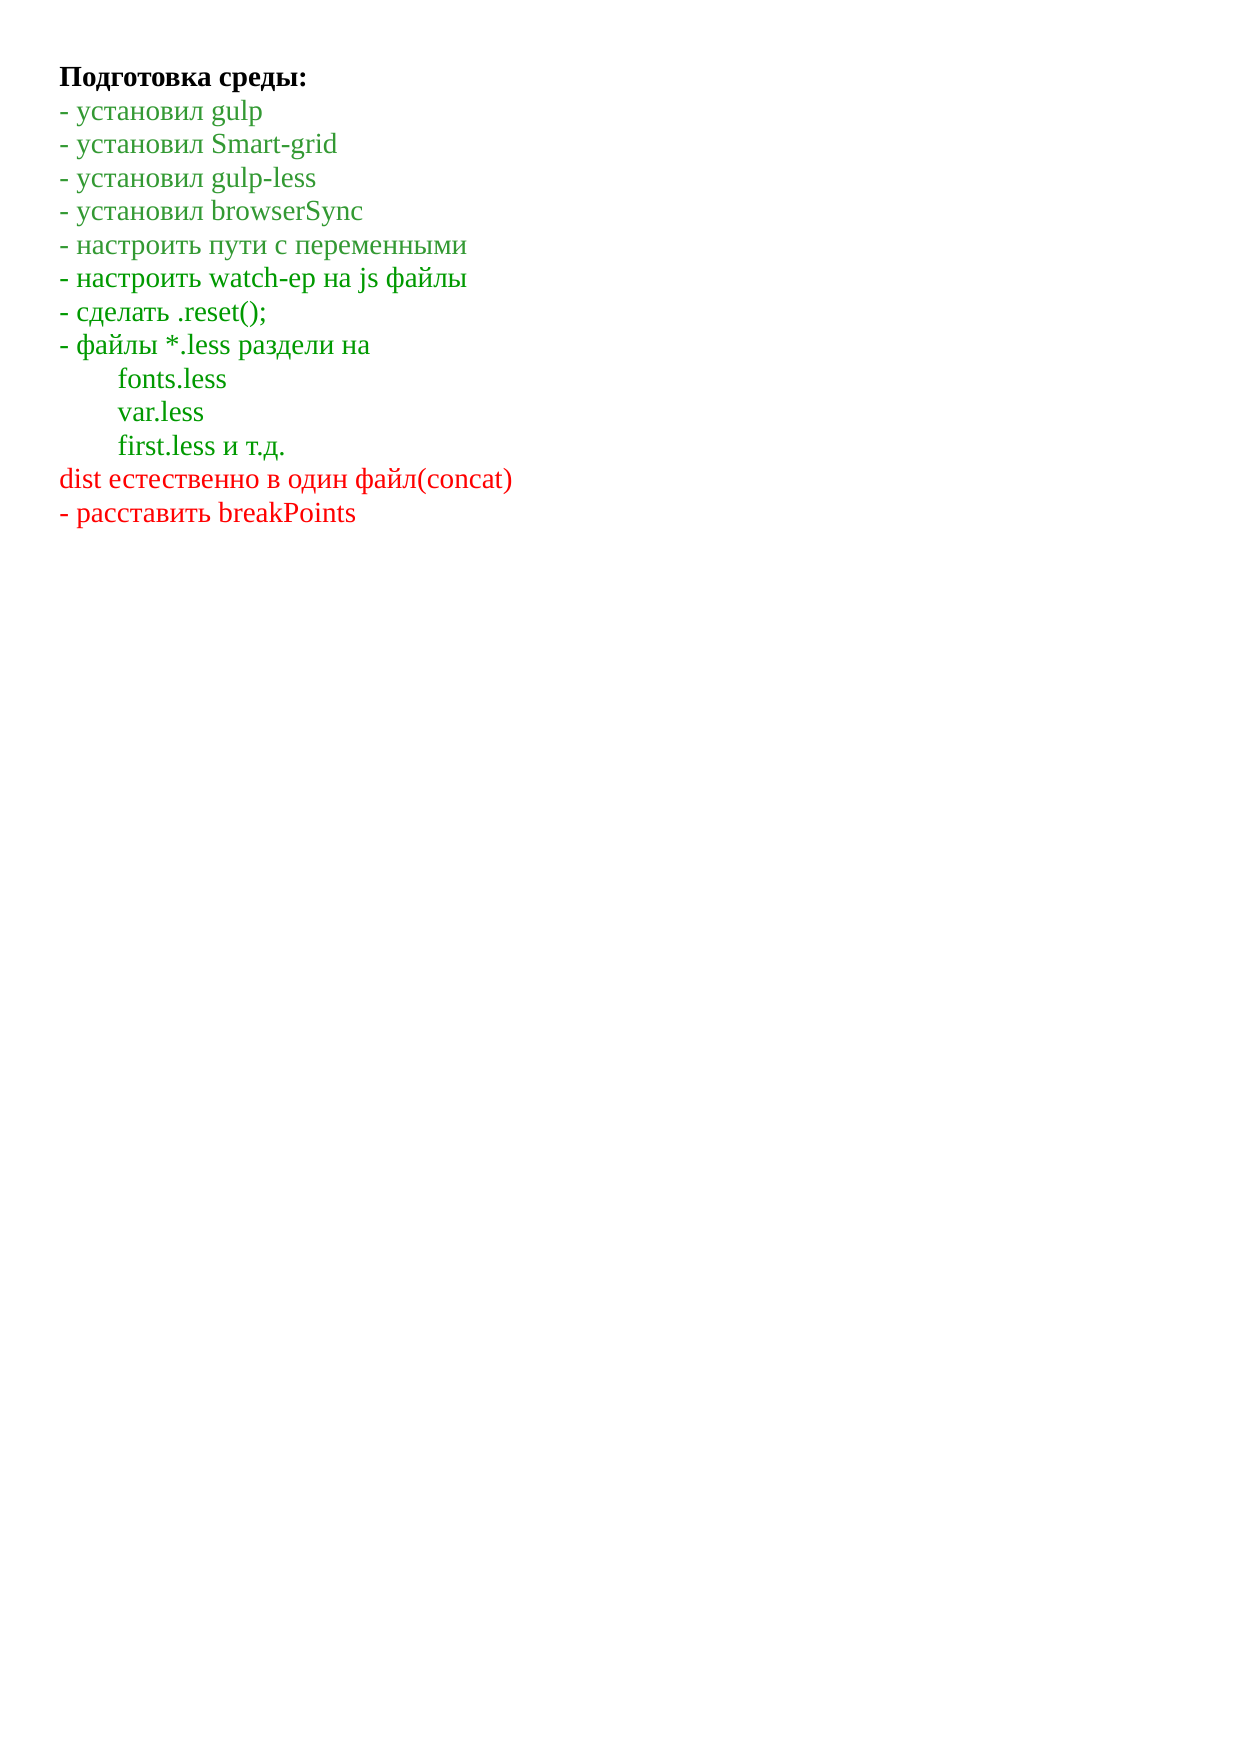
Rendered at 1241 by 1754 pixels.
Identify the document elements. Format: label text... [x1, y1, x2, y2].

text - настроить пути с переменными [59, 227, 1181, 260]
text - настроить watch-ер на js файлы [59, 260, 1181, 294]
text - установил gulp [59, 93, 1181, 126]
text var.less [59, 394, 1181, 428]
text - установил Smart-grid [59, 126, 1181, 160]
text - установил gulp-less [59, 160, 1181, 193]
text - файлы *.less раздели на [59, 327, 1181, 361]
text - расставить breakPoints [59, 495, 1181, 529]
text - сделать .reset(); [59, 294, 1181, 327]
text first.less и т.д. [59, 428, 1181, 462]
text dist естественно в один файл(concat) [59, 462, 1181, 495]
text Подготовка среды: [59, 59, 1181, 93]
text fonts.less [59, 361, 1181, 394]
text - установил browserSync [59, 193, 1181, 227]
